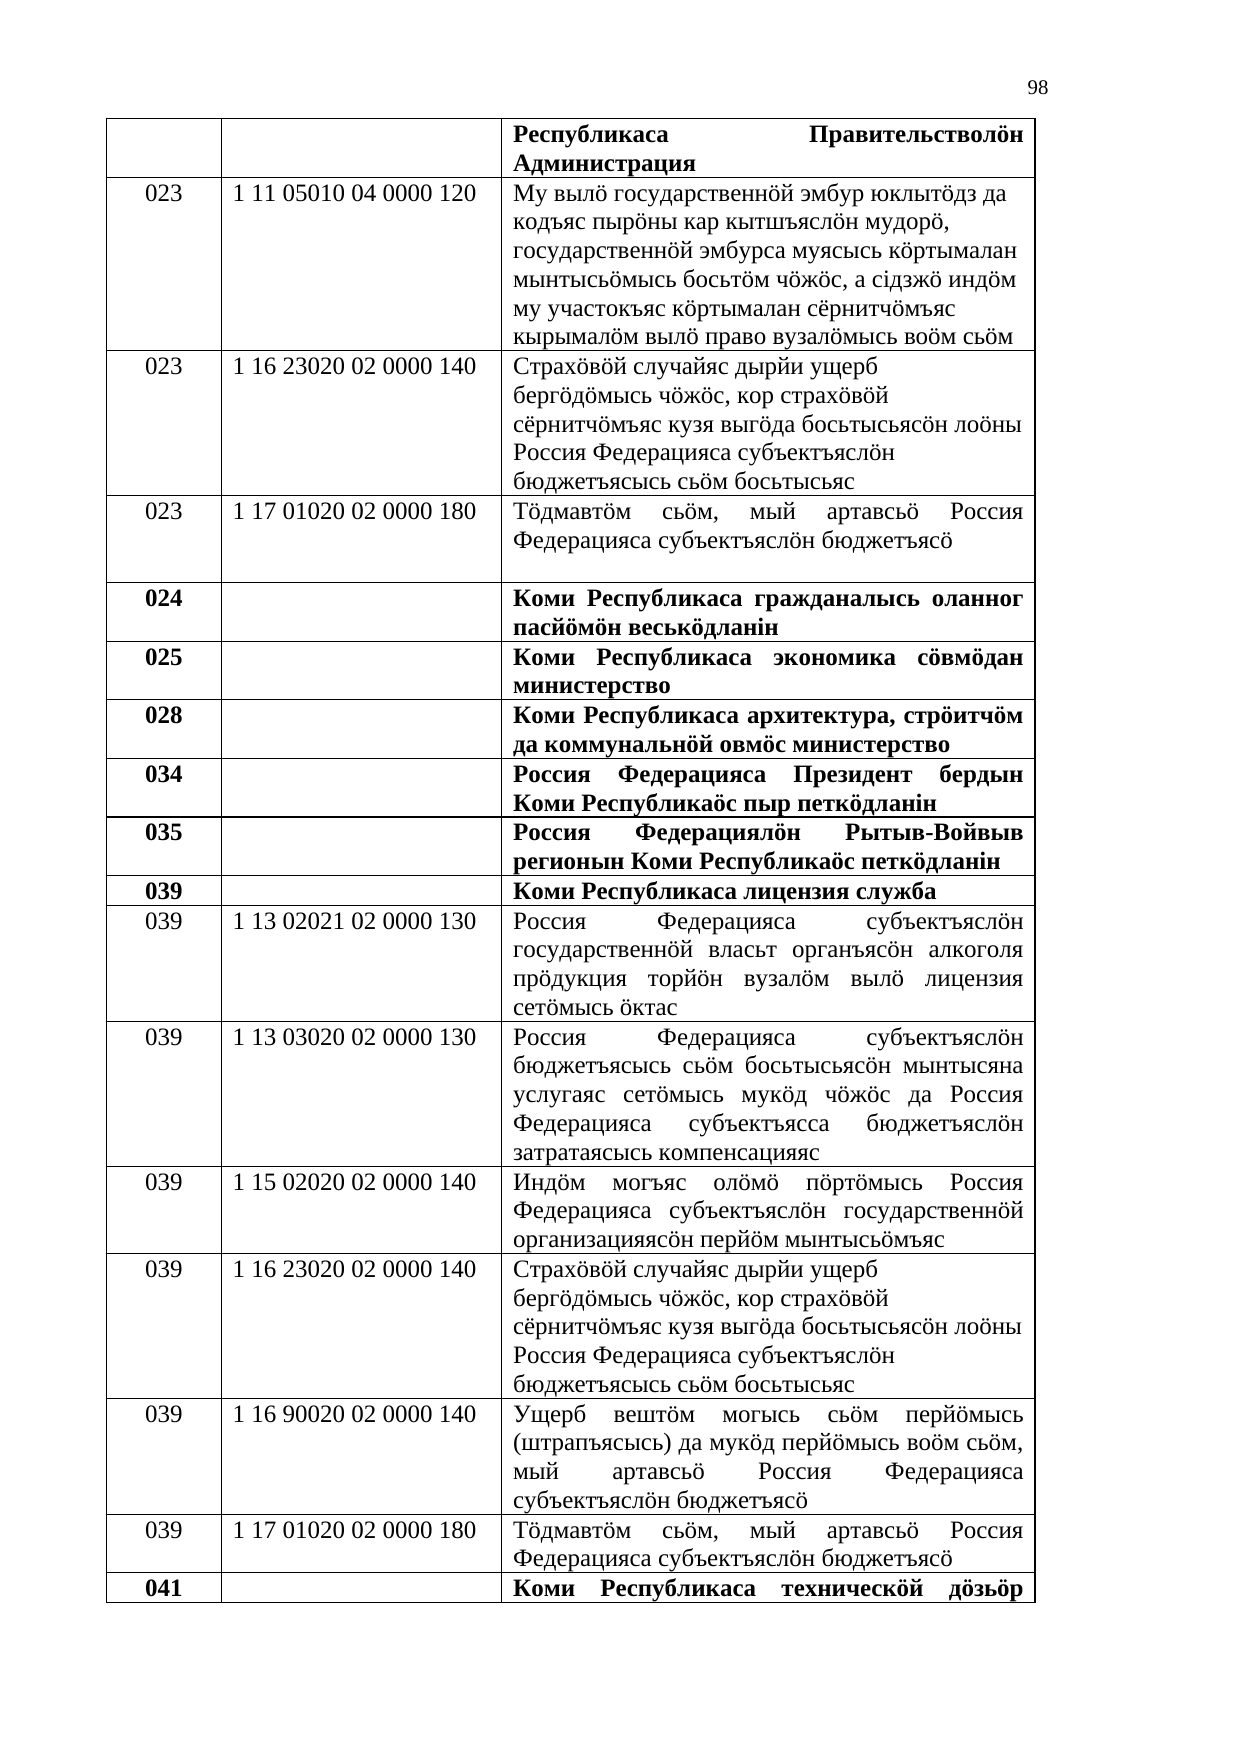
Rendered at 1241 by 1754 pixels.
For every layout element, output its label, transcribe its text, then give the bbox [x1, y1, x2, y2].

table_cell Ущерб вештöм могысь сьöм перйöмысь (штрапъясысь) да мукöд перйöмысь воöм сьöм, мый артавсьö Россия Федерацияса субъектъяслöн бюджетъясö [502, 1399, 1034, 1514]
table_cell 1 11 05010 04 0000 120 [222, 178, 501, 350]
table_cell 1 17 01020 02 0000 180 [222, 1515, 501, 1572]
table_cell Коми Республикаса экономика сöвмöдан министерство [502, 642, 1034, 699]
table_cell Коми Республикаса техническöй дöзьöр [502, 1573, 1034, 1602]
table_cell 039 [107, 1399, 221, 1514]
table_cell 039 [107, 1167, 221, 1253]
table_cell 023 [107, 351, 221, 495]
table_cell 035 [107, 818, 221, 875]
table_cell Тöдмавтöм сьöм, мый артавсьö Россия Федерацияса субъектъяслöн бюджетъясö [502, 496, 1034, 582]
table_cell Россия Федерацияса Президент бердын Коми Республикаöс пыр петкöдланін [502, 759, 1034, 816]
table_cell 1 16 90020 02 0000 140 [222, 1399, 501, 1514]
table_cell 1 13 02021 02 0000 130 [222, 906, 501, 1021]
table_cell [222, 119, 501, 177]
table_cell [222, 700, 501, 758]
table_cell Му вылö государственнöй эмбур юклытöдз да кодъяс пырöны кар кытшъяслöн мудорö, государственнöй эмбурса муясысь кöртымалан мынтысьöмысь босьтöм чöжöс, а сідзжö индöм му участокъяс кöртымалан сёрнитчöмъяс кырымалöм вылö право вузалöмысь воöм сьöм [502, 178, 1034, 350]
table_cell [222, 876, 501, 905]
table_cell Страхöвöй случайяс дырйи ущерб бергöдöмысь чöжöс, кор страхöвöй сёрнитчöмъяс кузя выгöда босьтысьясöн лоöны Россия Федерацияса субъектъяслöн бюджетъясысь сьöм босьтысьяс [502, 1254, 1034, 1398]
table_cell Коми Республикаса лицензия служба [502, 876, 1034, 905]
table_cell 039 [107, 906, 221, 1021]
table_cell Тöдмавтöм сьöм, мый артавсьö Россия Федерацияса субъектъяслöн бюджетъясö [502, 1515, 1034, 1572]
table_cell [107, 119, 221, 177]
table_cell [222, 583, 501, 641]
table_cell 1 16 23020 02 0000 140 [222, 1254, 501, 1398]
table_cell [222, 818, 501, 875]
table_cell Индöм могъяс олöмö пöртöмысь Россия Федерацияса субъектъяслöн государственнöй организацияясöн перйöм мынтысьöмъяс [502, 1167, 1034, 1253]
table_cell 028 [107, 700, 221, 758]
table_cell Россия Федерацияса субъектъяслöн государственнöй власьт органъясöн алкоголя прöдукция торйöн вузалöм вылö лицензия сетöмысь öктас [502, 906, 1034, 1021]
table_cell 023 [107, 496, 221, 582]
table_cell [222, 1573, 501, 1602]
table_cell 023 [107, 178, 221, 350]
table_cell 1 17 01020 02 0000 180 [222, 496, 501, 582]
table_cell Страхöвöй случайяс дырйи ущерб бергöдöмысь чöжöс, кор страхöвöй сёрнитчöмъяс кузя выгöда босьтысьясöн лоöны Россия Федерацияса субъектъяслöн бюджетъясысь сьöм босьтысьяс [502, 351, 1034, 495]
table_cell Россия Федерациялöн Рытыв-Войвыв регионын Коми Республикаöс петкöдланін [502, 818, 1034, 875]
table_cell 1 13 03020 02 0000 130 [222, 1022, 501, 1166]
table_cell 039 [107, 1022, 221, 1166]
table_cell 1 16 23020 02 0000 140 [222, 351, 501, 495]
table_cell 041 [107, 1573, 221, 1602]
table_cell 039 [107, 876, 221, 905]
table_cell Россия Федерацияса субъектъяслöн бюджетъясысь сьöм босьтысьясöн мынтысяна услугаяс сетöмысь мукöд чöжöс да Россия Федерацияса субъектъясса бюджетъяслöн затратаясысь компенсацияяс [502, 1022, 1034, 1166]
table_cell [222, 759, 501, 816]
table_cell Коми Республикаса архитектура, стрöитчöм да коммунальнöй овмöс министерство [502, 700, 1034, 758]
table_cell 024 [107, 583, 221, 641]
table_cell 039 [107, 1254, 221, 1398]
table_cell 034 [107, 759, 221, 816]
table_cell 1 15 02020 02 0000 140 [222, 1167, 501, 1253]
table_cell 025 [107, 642, 221, 699]
table_cell 039 [107, 1515, 221, 1572]
table_cell Коми Республикаса гражданалысь оланног пасйöмöн веськöдланін [502, 583, 1034, 641]
table_cell [222, 642, 501, 699]
table_cell Республикаса Правительстволöн Администрация [502, 119, 1034, 177]
